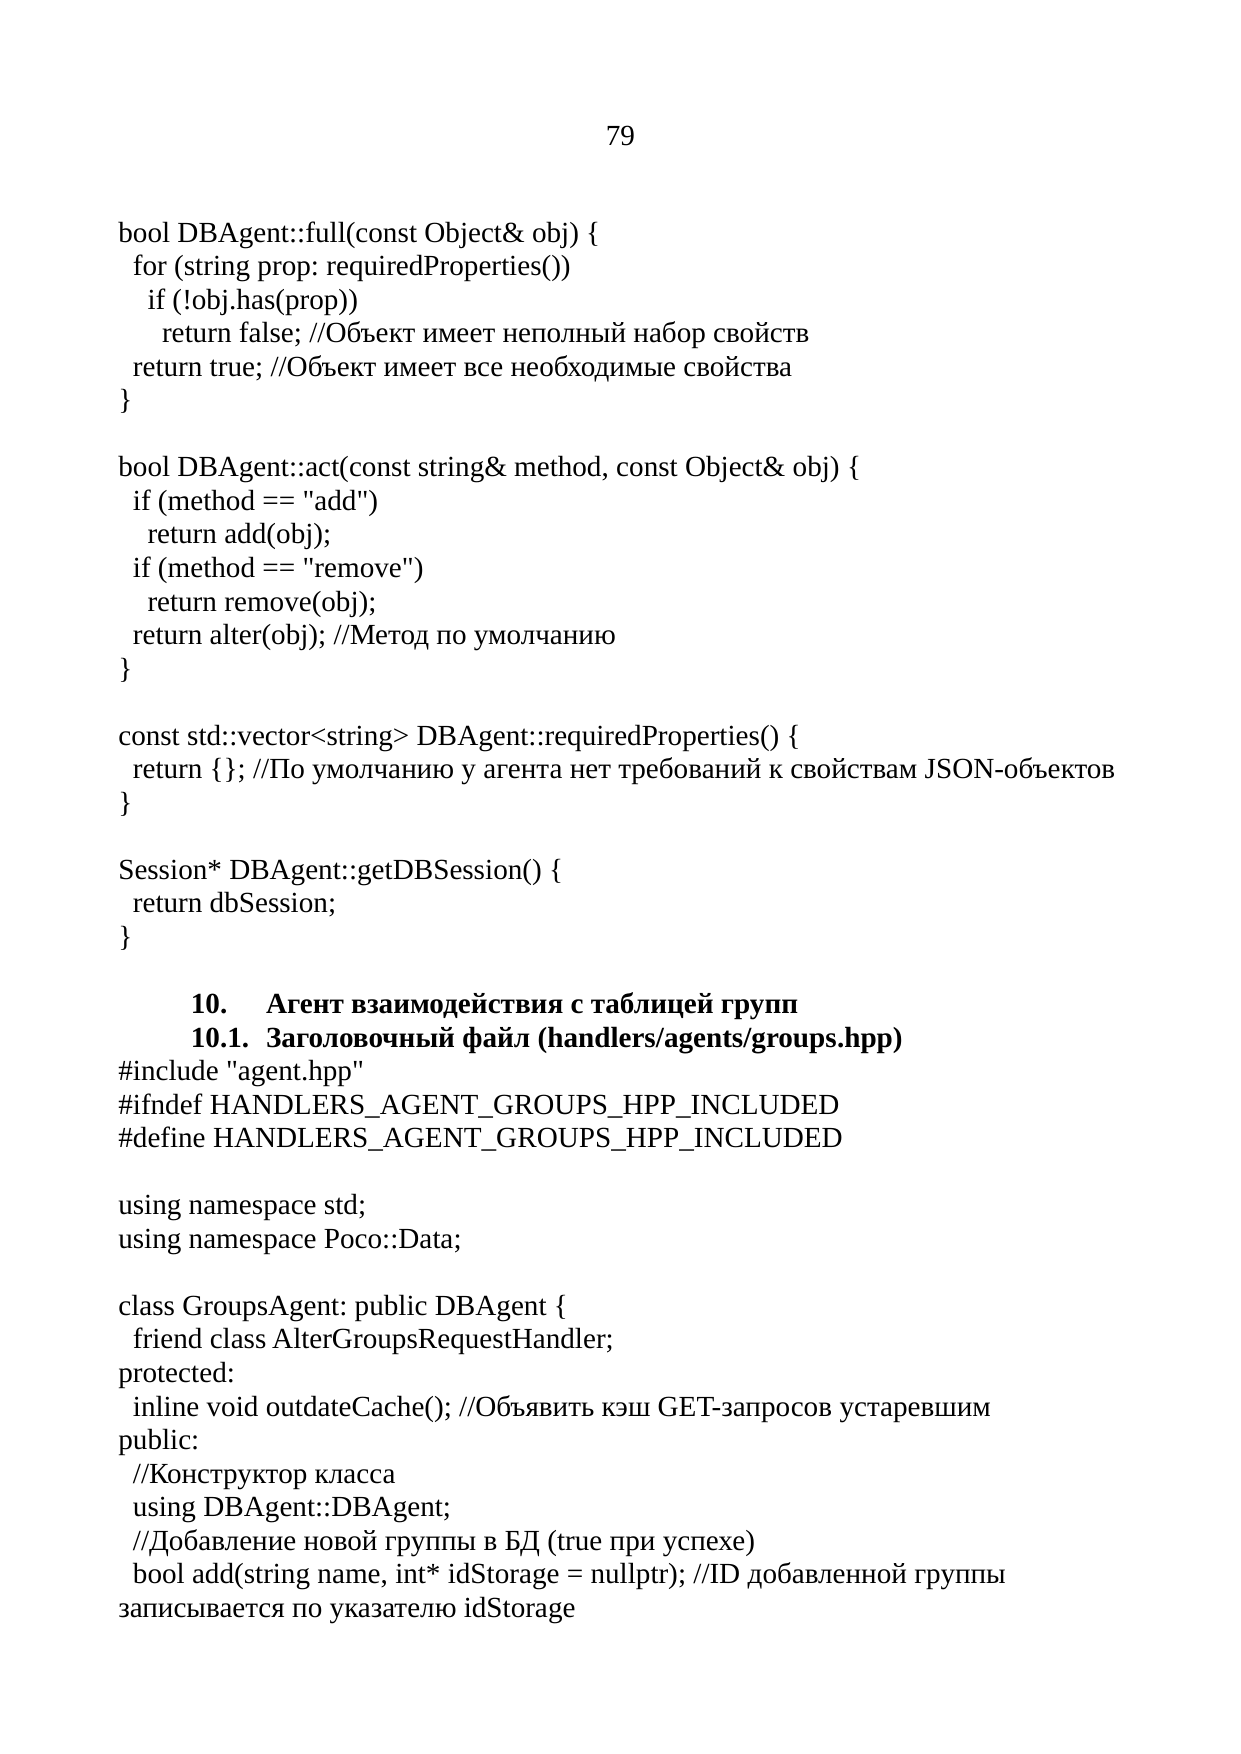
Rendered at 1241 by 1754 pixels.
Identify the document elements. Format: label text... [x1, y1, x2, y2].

text #include "agent.hpp" #ifndef HANDLERS_AGENT_GROUPS_HPP_INCLUDED #define HANDLERS_AGENT_GROUPS_HPP_INCLUDED using namespace std; using namespace Poco::Data; class GroupsAgent: public DBAgent { friend class AlterGroupsRequestHandler; protected: inline void outdateCache(); //Объявить кэш GET-запросов устаревшим public: //Конструктор класса using DBAgent::DBAgent; //Добавление новой группы в БД (true при успехе) bool add(string name, int* idStorage = nullptr); //ID добавленной группы записывается по указателю idStorage [118, 1053, 1122, 1623]
list Заголовочный файл (handlers/agents/groups.hpp) [118, 1020, 1122, 1053]
text bool DBAgent::full(const Object& obj) { for (string prop: requiredProperties()) if (!obj.has(prop)) return false; //Объект имеет неполный набор свойств return true; //Объект имеет все необходимые свойства } bool DBAgent::act(const string& method, const Object& obj) { if (method == "add") return add(obj); if (method == "remove") return remove(obj); return alter(obj); //Метод по умолчанию } const std::vector<string> DBAgent::requiredProperties() { return {}; //По умолчанию у агента нет требований к свойствам JSON-объектов } Session* DBAgent::getDBSession() { return dbSession; } [118, 181, 1122, 986]
list Агент взаимодействия с таблицей групп [118, 986, 1122, 1020]
